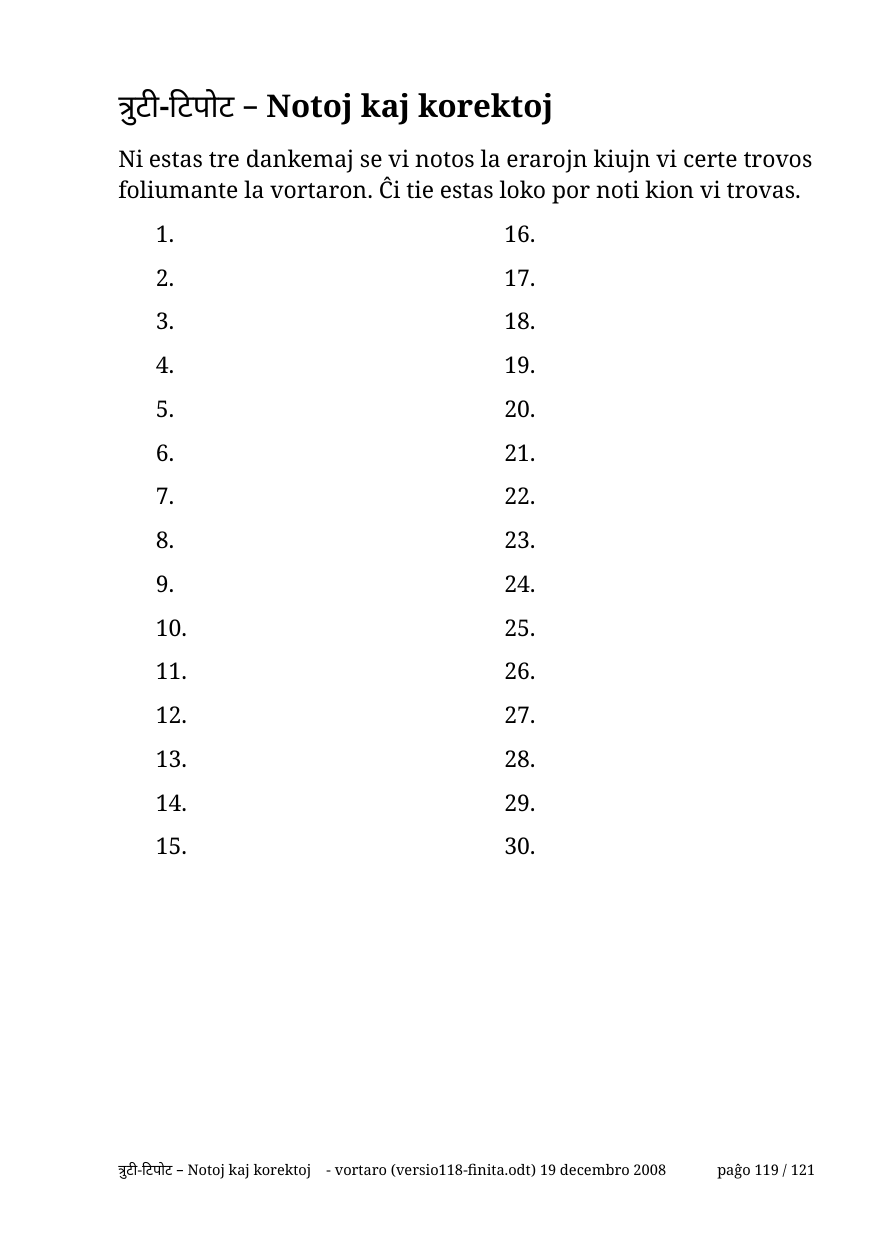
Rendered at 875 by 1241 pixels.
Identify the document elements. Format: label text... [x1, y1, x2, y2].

subtitle त्रुटी-टिपोट – Notoj kaj korektoj [118, 84, 815, 130]
text Ni estas tre dankemaj se vi notos la erarojn kiujn vi certe trovos foliumante la vortaron. Ĉi tie estas loko por noti kion vi trovas. [118, 143, 815, 205]
